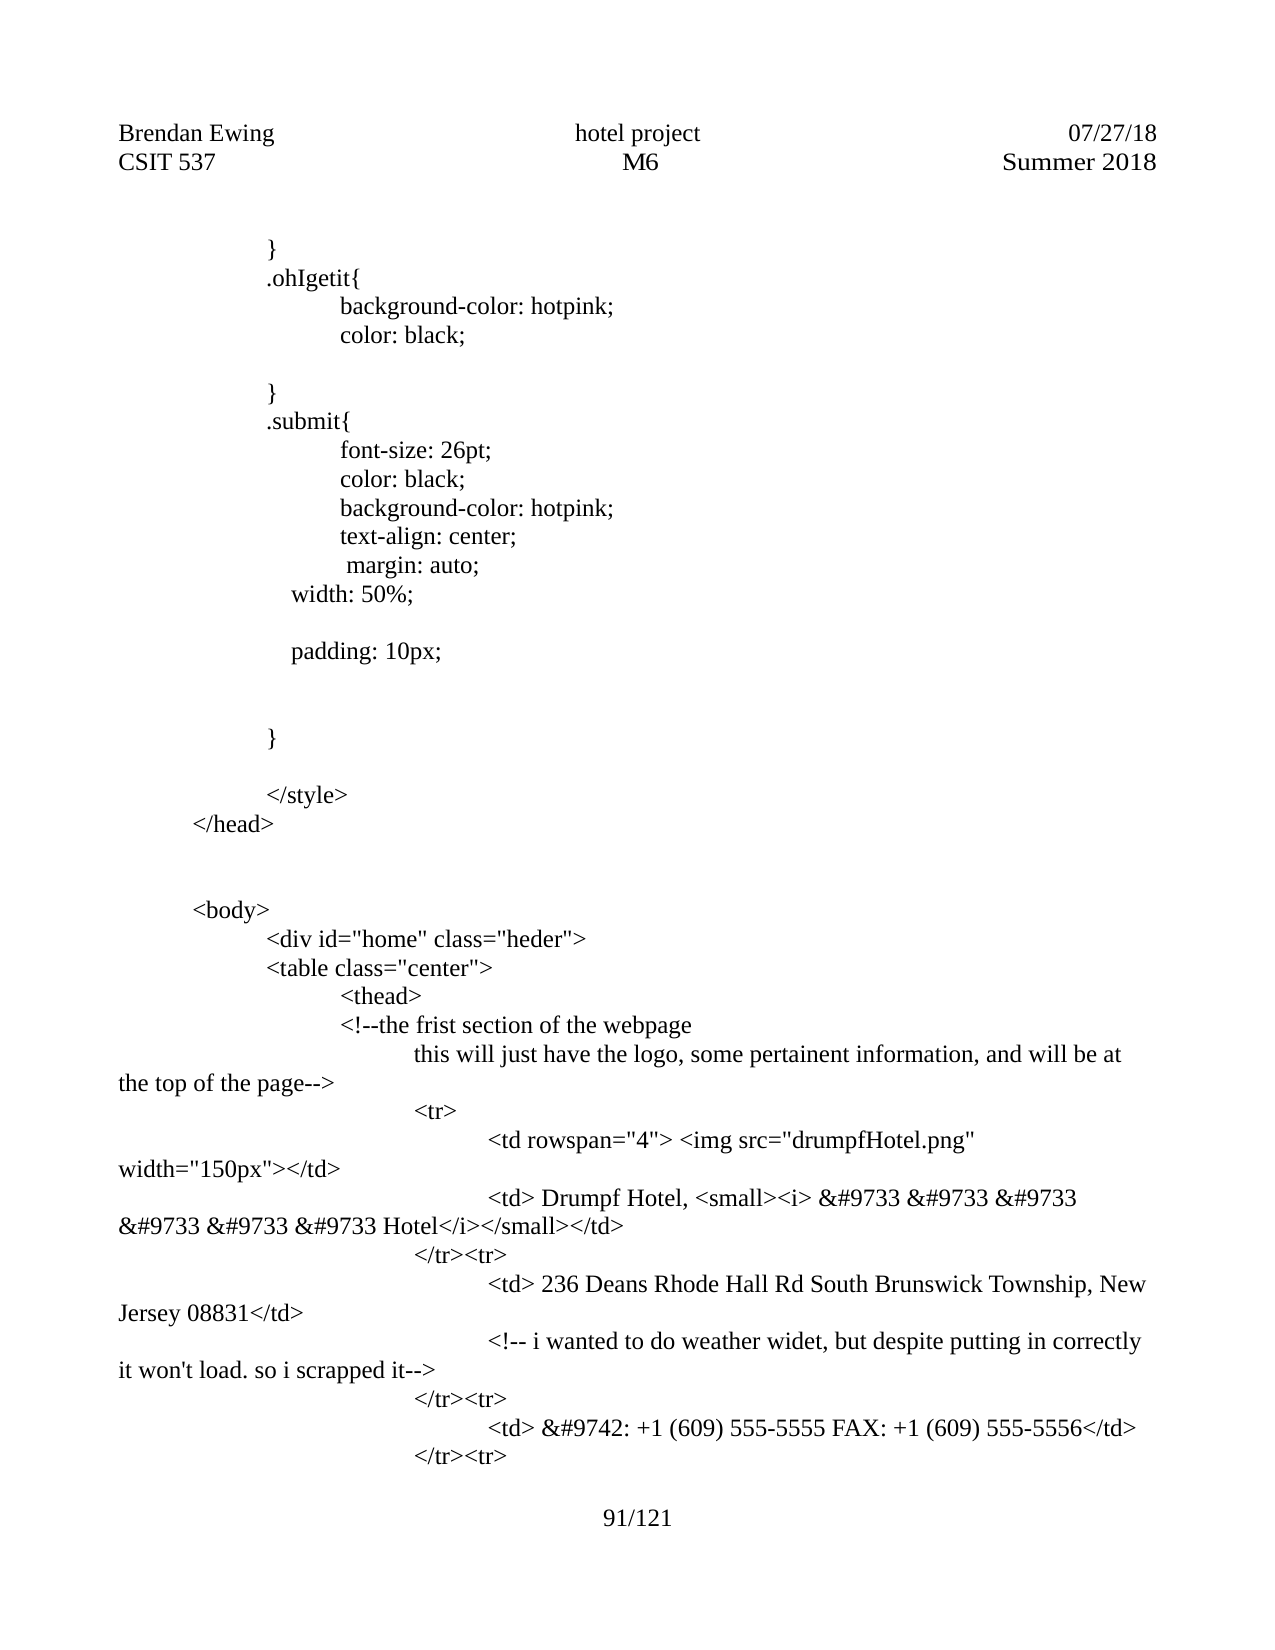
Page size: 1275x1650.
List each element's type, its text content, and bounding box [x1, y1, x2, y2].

text background-color: hotpink; [118, 493, 1157, 521]
text color: black; [118, 464, 1157, 493]
text .ohIgetit{ [118, 263, 1157, 291]
text </head> [118, 809, 1157, 838]
text .submit{ [118, 406, 1157, 435]
text <!-- i wanted to do weather widet, but despite putting in correctly it won't load. so i scrapped it--> [118, 1326, 1157, 1384]
text </tr><tr> [118, 1384, 1157, 1413]
text padding: 10px; [118, 636, 1157, 665]
text <td rowspan="4"> <img src="drumpfHotel.png" width="150px"></td> [118, 1125, 1157, 1183]
text <!--the frist section of the webpage [118, 1010, 1157, 1039]
text this will just have the logo, some pertainent information, and will be at the top of the page--> [118, 1039, 1157, 1096]
text <td> Drumpf Hotel, <small><i> &#9733 &#9733 &#9733 &#9733 &#9733 &#9733 Hotel</i></small></td> [118, 1183, 1157, 1240]
text font-size: 26pt; [118, 435, 1157, 464]
text background-color: hotpink; [118, 291, 1157, 320]
text text-align: center; [118, 521, 1157, 550]
text color: black; [118, 320, 1157, 349]
text </style> [118, 780, 1157, 809]
text <body> [118, 895, 1157, 924]
text } [118, 378, 1157, 406]
text <thead> [118, 981, 1157, 1010]
text <div id="home" class="heder"> [118, 924, 1157, 953]
text width: 50%; [118, 579, 1157, 608]
text <td> &#9742: +1 (609) 555-5555 FAX: +1 (609) 555-5556</td> [118, 1413, 1157, 1441]
text margin: auto; [118, 550, 1157, 579]
text } [118, 723, 1157, 751]
text <table class="center"> [118, 953, 1157, 981]
text </tr><tr> [118, 1441, 1157, 1470]
text } [118, 234, 1157, 263]
text <td> 236 Deans Rhode Hall Rd South Brunswick Township, New Jersey 08831</td> [118, 1269, 1157, 1326]
text </tr><tr> [118, 1240, 1157, 1269]
text <tr> [118, 1096, 1157, 1125]
